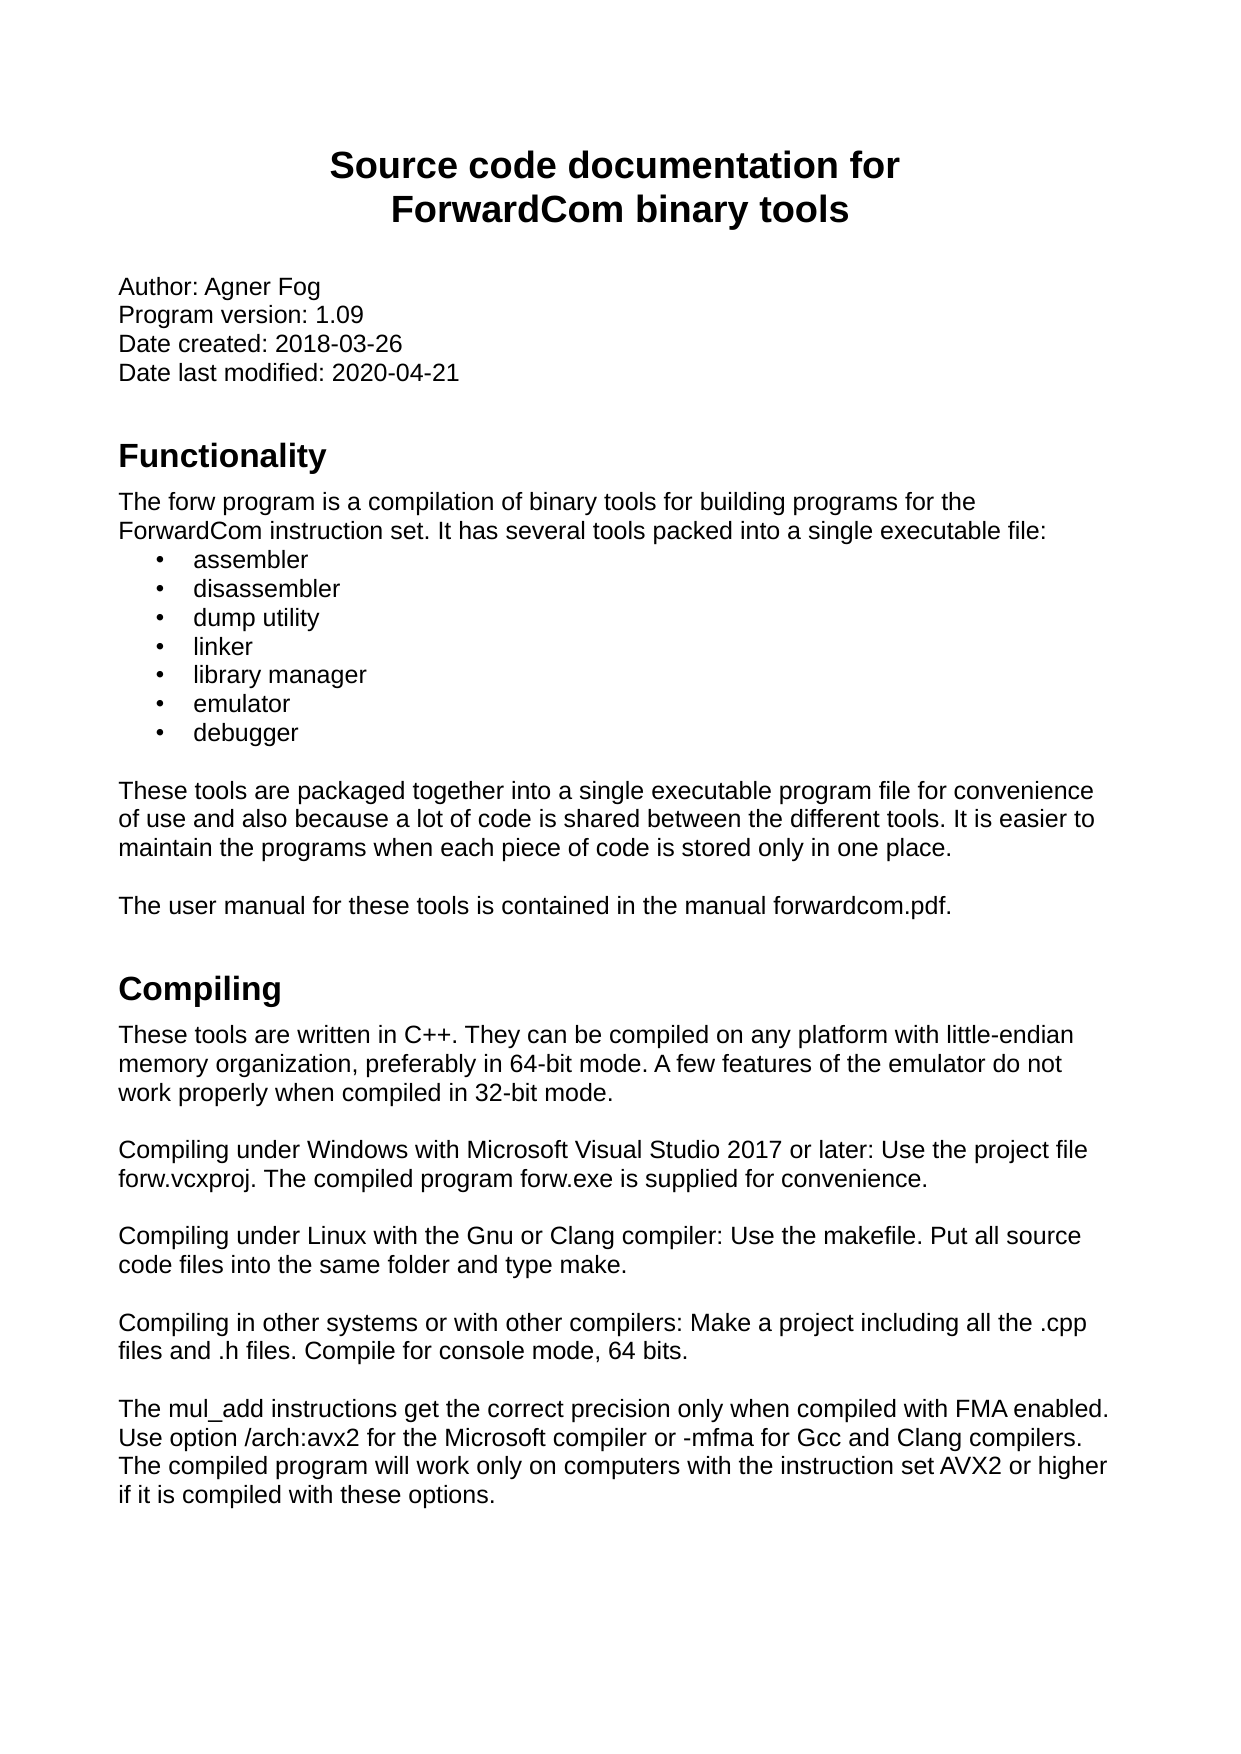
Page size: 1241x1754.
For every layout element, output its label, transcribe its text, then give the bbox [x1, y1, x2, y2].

text Date created: 2018-03-26 [118, 329, 1122, 358]
list dump utility [156, 603, 1122, 631]
text These tools are packaged together into a single executable program file for convenience of use and also because a lot of code is shared between the different tools. It is easier to maintain the programs when each piece of code is stored only in one place. [118, 776, 1122, 862]
list emulator [156, 689, 1122, 718]
text Compiling under Linux with the Gnu or Clang compiler: Use the makefile. Put all source code files into the same folder and type make. [118, 1221, 1122, 1279]
text The mul_add instructions get the correct precision only when compiled with FMA enabled. Use option /arch:avx2 for the Microsoft compiler or -mfma for Gcc and Clang compilers. The compiled program will work only on computers with the instruction set AVX2 or higher if it is compiled with these options. [118, 1394, 1122, 1509]
list linker [156, 631, 1122, 660]
list assembler [156, 545, 1122, 574]
text The user manual for these tools is contained in the manual forwardcom.pdf. [118, 891, 1122, 919]
text Author: Agner Fog [118, 272, 1122, 300]
text Compiling under Windows with Microsoft Visual Studio 2017 or later: Use the project file forw.vcxproj. The compiled program forw.exe is supplied for convenience. [118, 1135, 1122, 1193]
text Program version: 1.09 [118, 300, 1122, 329]
subtitle Functionality [118, 436, 1122, 475]
list library manager [156, 660, 1122, 689]
text Date last modified: 2020-04-21 [118, 358, 1122, 387]
text The forw program is a compilation of binary tools for building programs for the ForwardCom instruction set. It has several tools packed into a single executable file: [118, 487, 1122, 545]
list disassembler [156, 574, 1122, 603]
subtitle Compiling [118, 969, 1122, 1008]
text These tools are written in C++. They can be compiled on any platform with little-endian memory organization, preferably in 64-bit mode. A few features of the emulator do not work properly when compiled in 32-bit mode. [118, 1020, 1122, 1106]
subtitle Source code documentation for ForwardCom binary tools [118, 143, 1122, 230]
list debugger [156, 718, 1122, 747]
text Compiling in other systems or with other compilers: Make a project including all the .cpp files and .h files. Compile for console mode, 64 bits. [118, 1308, 1122, 1365]
